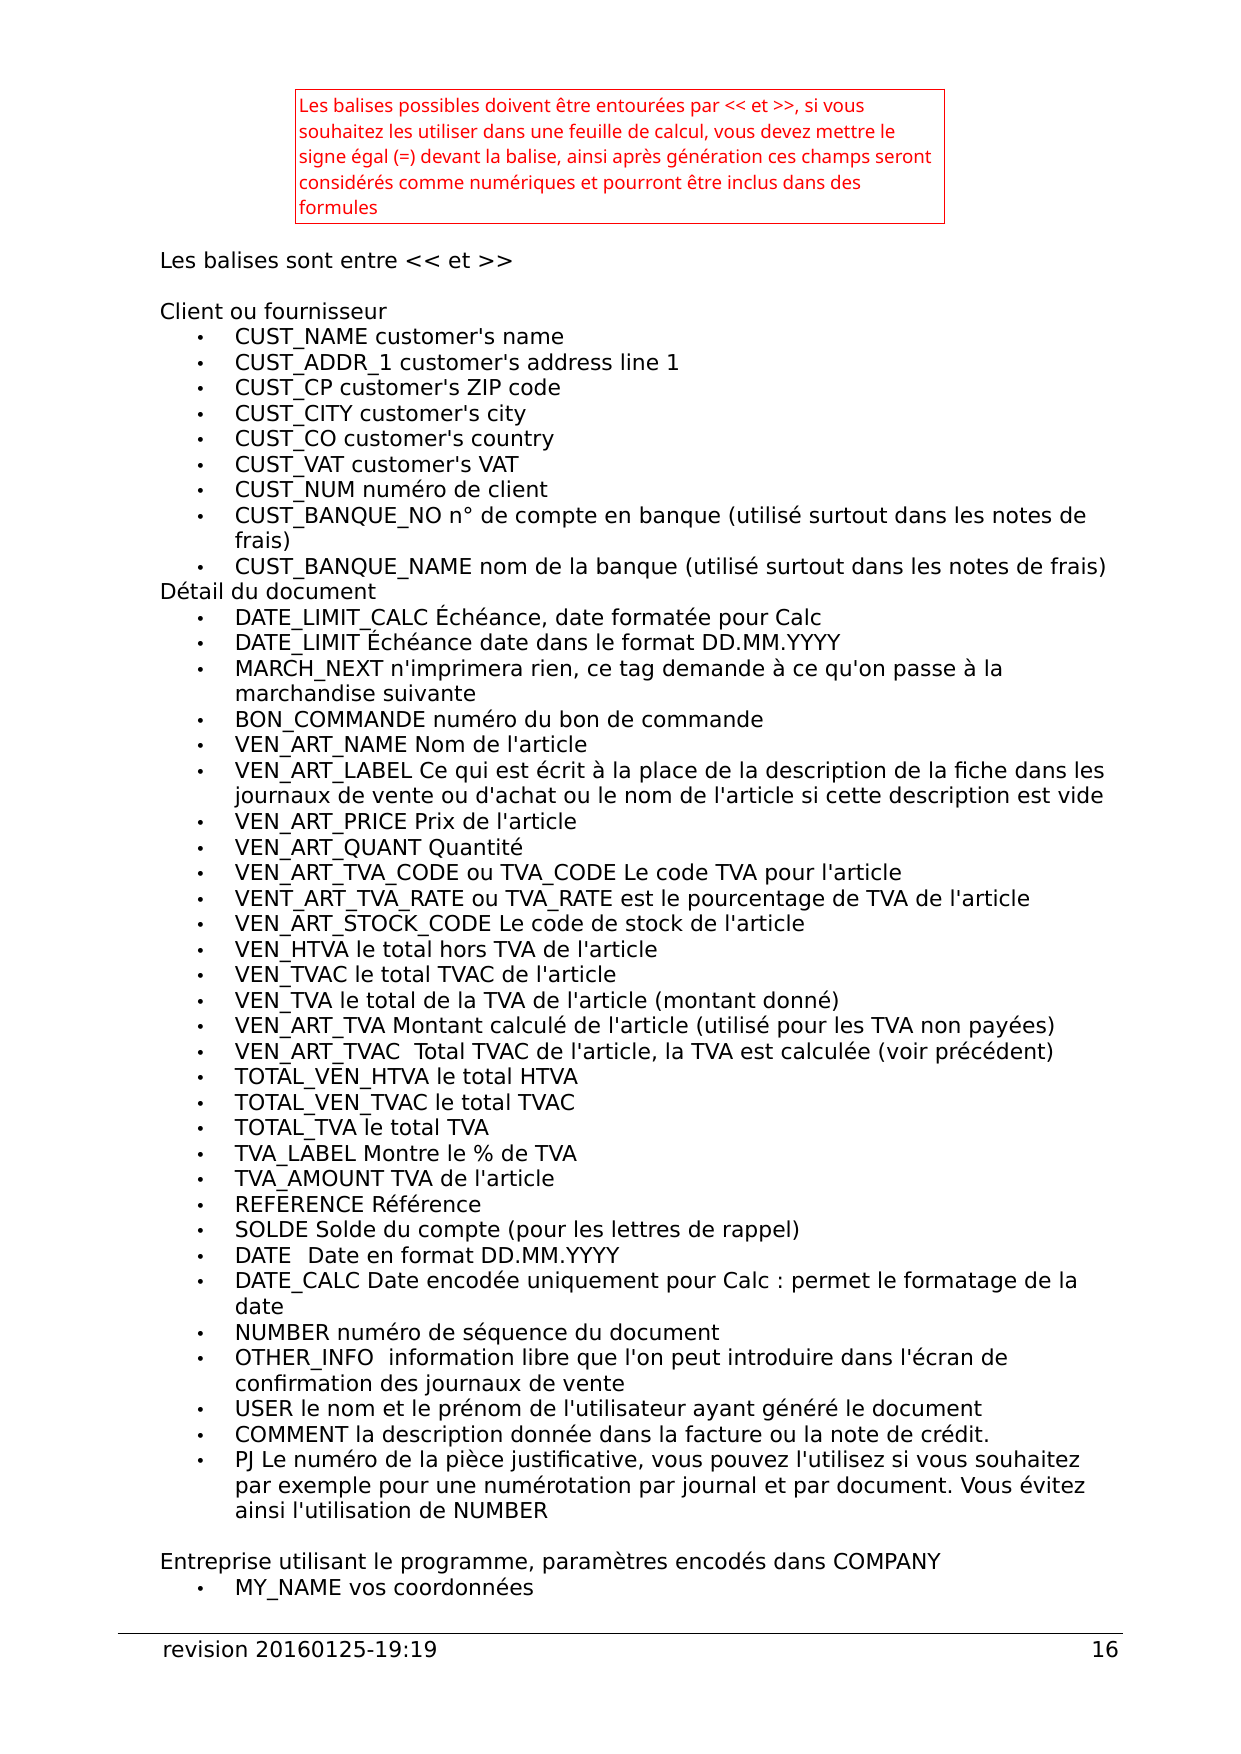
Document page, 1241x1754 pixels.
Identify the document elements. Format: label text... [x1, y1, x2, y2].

list SOLDE Solde du compte (pour les lettres de rappel) [197, 1217, 1123, 1243]
list VEN_HTVA le total hors TVA de l'article [197, 937, 1123, 962]
list VEN_ART_LABEL Ce qui est écrit à la place de la description de la fiche dans les journaux de vente ou d'achat ou le nom de l'article si cette description est vide [197, 758, 1123, 809]
list VEN_ART_TVA Montant calculé de l'article (utilisé pour les TVA non payées) [197, 1013, 1123, 1039]
list TOTAL_VEN_HTVA le total HTVA [197, 1064, 1123, 1090]
list DATE Date en format DD.MM.YYYY [197, 1243, 1123, 1268]
text Entreprise utilisant le programme, paramètres encodés dans COMPANY [159, 1549, 1123, 1575]
list COMMENT la description donnée dans la facture ou la note de crédit. [197, 1422, 1123, 1447]
list REFERENCE Référence [197, 1192, 1123, 1217]
list VEN_TVA le total de la TVA de l'article (montant donné) [197, 988, 1123, 1013]
list VENT_ART_TVA_RATE ou TVA_RATE est le pourcentage de TVA de l'article [197, 886, 1123, 911]
list CUST_CO customer's country [197, 426, 1123, 452]
list BON_COMMANDE numéro du bon de commande [197, 707, 1123, 733]
list TVA_LABEL Montre le % de TVA [197, 1141, 1123, 1166]
list CUST_NUM numéro de client [197, 477, 1123, 503]
list DATE_LIMIT Échéance date dans le format DD.MM.YYYY [197, 631, 1123, 656]
list VEN_ART_TVA_CODE ou TVA_CODE Le code TVA pour l'article [197, 860, 1123, 886]
list MARCH_NEXT n'imprimera rien, ce tag demande à ce qu'on passe à la marchandise suivante [197, 656, 1123, 707]
text Les balises sont entre << et >> [159, 248, 1123, 273]
text Détail du document [159, 579, 1123, 605]
list NUMBER numéro de séquence du document [197, 1319, 1123, 1345]
list DATE_LIMIT_CALC Échéance, date formatée pour Calc [197, 605, 1123, 631]
list USER le nom et le prénom de l'utilisateur ayant généré le document [197, 1396, 1123, 1422]
list VEN_ART_NAME Nom de l'article [197, 733, 1123, 758]
list TOTAL_TVA le total TVA [197, 1115, 1123, 1141]
list PJ Le numéro de la pièce justificative, vous pouvez l'utilisez si vous souhaitez par exemple pour une numérotation par journal et par document. Vous évitez ainsi l'utilisation de NUMBER [197, 1447, 1123, 1524]
text Client ou fournisseur [159, 299, 1123, 324]
text Les balises possibles doivent être entourées par << et >>, si vous souhaitez les utiliser dans une feuille de calcul, vous devez mettre le signe égal (=) devant la balise, ainsi après génération ces champs seront considérés comme numériques et pourront être inclus dans des formules [296, 90, 944, 223]
list DATE_CALC Date encodée uniquement pour Calc : permet le formatage de la date [197, 1268, 1123, 1319]
list MY_NAME vos coordonnées [197, 1575, 1123, 1600]
list CUST_CITY customer's city [197, 401, 1123, 426]
list VEN_ART_TVAC Total TVAC de l'article, la TVA est calculée (voir précédent) [197, 1039, 1123, 1064]
list CUST_VAT customer's VAT [197, 452, 1123, 477]
list CUST_ADDR_1 customer's address line 1 [197, 350, 1123, 375]
list VEN_TVAC le total TVAC de l'article [197, 962, 1123, 988]
list OTHER_INFO information libre que l'on peut introduire dans l'écran de confirmation des journaux de vente [197, 1345, 1123, 1396]
list TVA_AMOUNT TVA de l'article [197, 1166, 1123, 1192]
list CUST_CP customer's ZIP code [197, 375, 1123, 401]
list VEN_ART_QUANT Quantité [197, 835, 1123, 860]
list TOTAL_VEN_TVAC le total TVAC [197, 1090, 1123, 1115]
list CUST_BANQUE_NO n° de compte en banque (utilisé surtout dans les notes de frais) [197, 503, 1123, 554]
list VEN_ART_STOCK_CODE Le code de stock de l'article [197, 911, 1123, 937]
list CUST_BANQUE_NAME nom de la banque (utilisé surtout dans les notes de frais) [197, 554, 1123, 579]
list VEN_ART_PRICE Prix de l'article [197, 809, 1123, 835]
list CUST_NAME customer's name [197, 324, 1123, 350]
